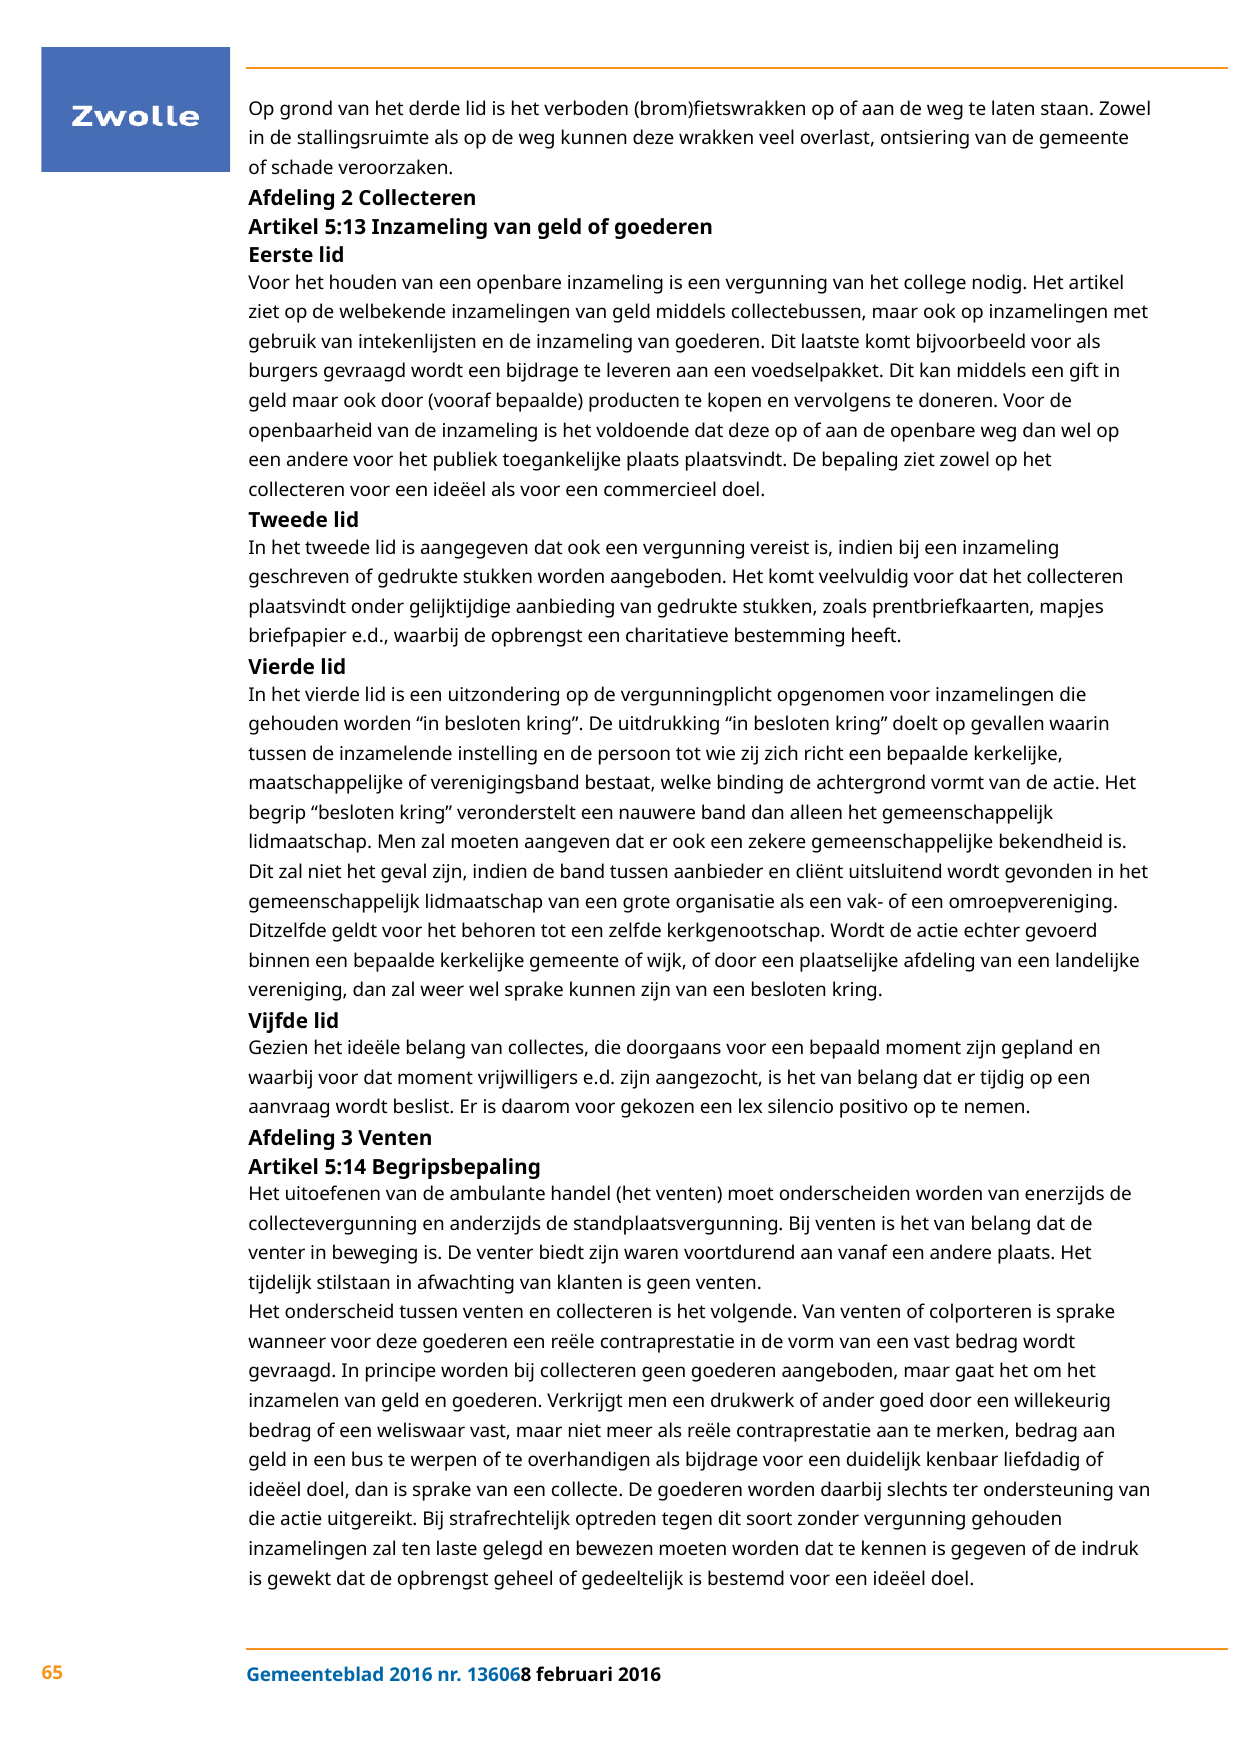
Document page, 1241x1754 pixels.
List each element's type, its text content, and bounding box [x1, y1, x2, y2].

picture [41, 47, 231, 172]
text Artikel 5:14 Begripsbepaling [248, 1152, 1152, 1180]
text Op grond van het derde lid is het verboden (brom)fietswrakken op of aan de weg te laten staan. Zowel in de stallingsruimte als op de weg kunnen deze wrakken veel overlast, ontsiering van de gemeente of schade veroorzaken. [248, 95, 1152, 180]
text Artikel 5:13 Inzameling van geld of goederen [248, 212, 1152, 240]
text Vierde lid [248, 652, 1152, 681]
text Eerste lid [248, 240, 1152, 269]
text Vijfde lid [248, 1006, 1152, 1034]
text Tweede lid [248, 506, 1152, 534]
text In het tweede lid is aangegeven dat ook een vergunning vereist is, indien bij een inzameling geschreven of gedrukte stukken worden aangeboden. Het komt veelvuldig voor dat het collecteren plaatsvindt onder gelijktijdige aanbieding van gedrukte stukken, zoals prentbriefkaarten, mapjes briefpapier e.d., waarbij de opbrengst een charitatieve bestemming heeft. [248, 534, 1152, 648]
text Gezien het ideële belang van collectes, die doorgaans voor een bepaald moment zijn gepland en waarbij voor dat moment vrijwilligers e.d. zijn aangezocht, is het van belang dat er tijdig op een aanvraag wordt beslist. Er is daarom voor gekozen een lex silencio positivo op te nemen. [248, 1034, 1152, 1119]
text In het vierde lid is een uitzondering op de vergunningplicht opgenomen voor inzamelingen die gehouden worden “in besloten kring”. De uitdrukking “in besloten kring” doelt op gevallen waarin tussen de inzamelende instelling en de persoon tot wie zij zich richt een bepaalde kerkelijke, maatschappelijke of verenigingsband bestaat, welke binding de achtergrond vormt van de actie. Het begrip “besloten kring” veronderstelt een nauwere band dan alleen het gemeenschappelijk lidmaatschap. Men zal moeten aangeven dat er ook een zekere gemeenschappelijke bekendheid is. Dit zal niet het geval zijn, indien de band tussen aanbieder en cliënt uitsluitend wordt gevonden in het gemeenschappelijk lidmaatschap van een grote organisatie als een vak- of een omroepvereniging. Ditzelfde geldt voor het behoren tot een zelfde kerkgenootschap. Wordt de actie echter gevoerd binnen een bepaalde kerkelijke gemeente of wijk, of door een plaatselijke afdeling van een landelijke vereniging, dan zal weer wel sprake kunnen zijn van een besloten kring. [248, 681, 1152, 1002]
text Het uitoefenen van de ambulante handel (het venten) moet onderscheiden worden van enerzijds de collectevergunning en anderzijds de standplaatsvergunning. Bij venten is het van belang dat de venter in beweging is. De venter biedt zijn waren voortdurend aan vanaf een andere plaats. Het tijdelijk stilstaan in afwachting van klanten is geen venten. [248, 1180, 1152, 1295]
text Afdeling 3 Venten [248, 1123, 1152, 1152]
text Voor het houden van een openbare inzameling is een vergunning van het college nodig. Het artikel ziet op de welbekende inzamelingen van geld middels collectebussen, maar ook op inzamelingen met gebruik van intekenlijsten en de inzameling van goederen. Dit laatste komt bijvoorbeeld voor als burgers gevraagd wordt een bijdrage te leveren aan een voedselpakket. Dit kan middels een gift in geld maar ook door (vooraf bepaalde) producten te kopen en vervolgens te doneren. Voor de openbaarheid van de inzameling is het voldoende dat deze op of aan de openbare weg dan wel op een andere voor het publiek toegankelijke plaats plaatsvindt. De bepaling ziet zowel op het collecteren voor een ideëel als voor een commercieel doel. [248, 269, 1152, 502]
text Afdeling 2 Collecteren [248, 183, 1152, 212]
text Het onderscheid tussen venten en collecteren is het volgende. Van venten of colporteren is sprake wanneer voor deze goederen een reële contraprestatie in de vorm van een vast bedrag wordt gevraagd. In principe worden bij collecteren geen goederen aangeboden, maar gaat het om het inzamelen van geld en goederen. Verkrijgt men een drukwerk of ander goed door een willekeurig bedrag of een weliswaar vast, maar niet meer als reële contraprestatie aan te merken, bedrag aan geld in een bus te werpen of te overhandigen als bijdrage voor een duidelijk kenbaar liefdadig of ideëel doel, dan is sprake van een collecte. De goederen worden daarbij slechts ter ondersteuning van die actie uitgereikt. Bij strafrechtelijk optreden tegen dit soort zonder vergunning gehouden inzamelingen zal ten laste gelegd en bewezen moeten worden dat te kennen is gegeven of de indruk is gewekt dat de opbrengst geheel of gedeeltelijk is bestemd voor een ideëel doel. [248, 1298, 1152, 1591]
